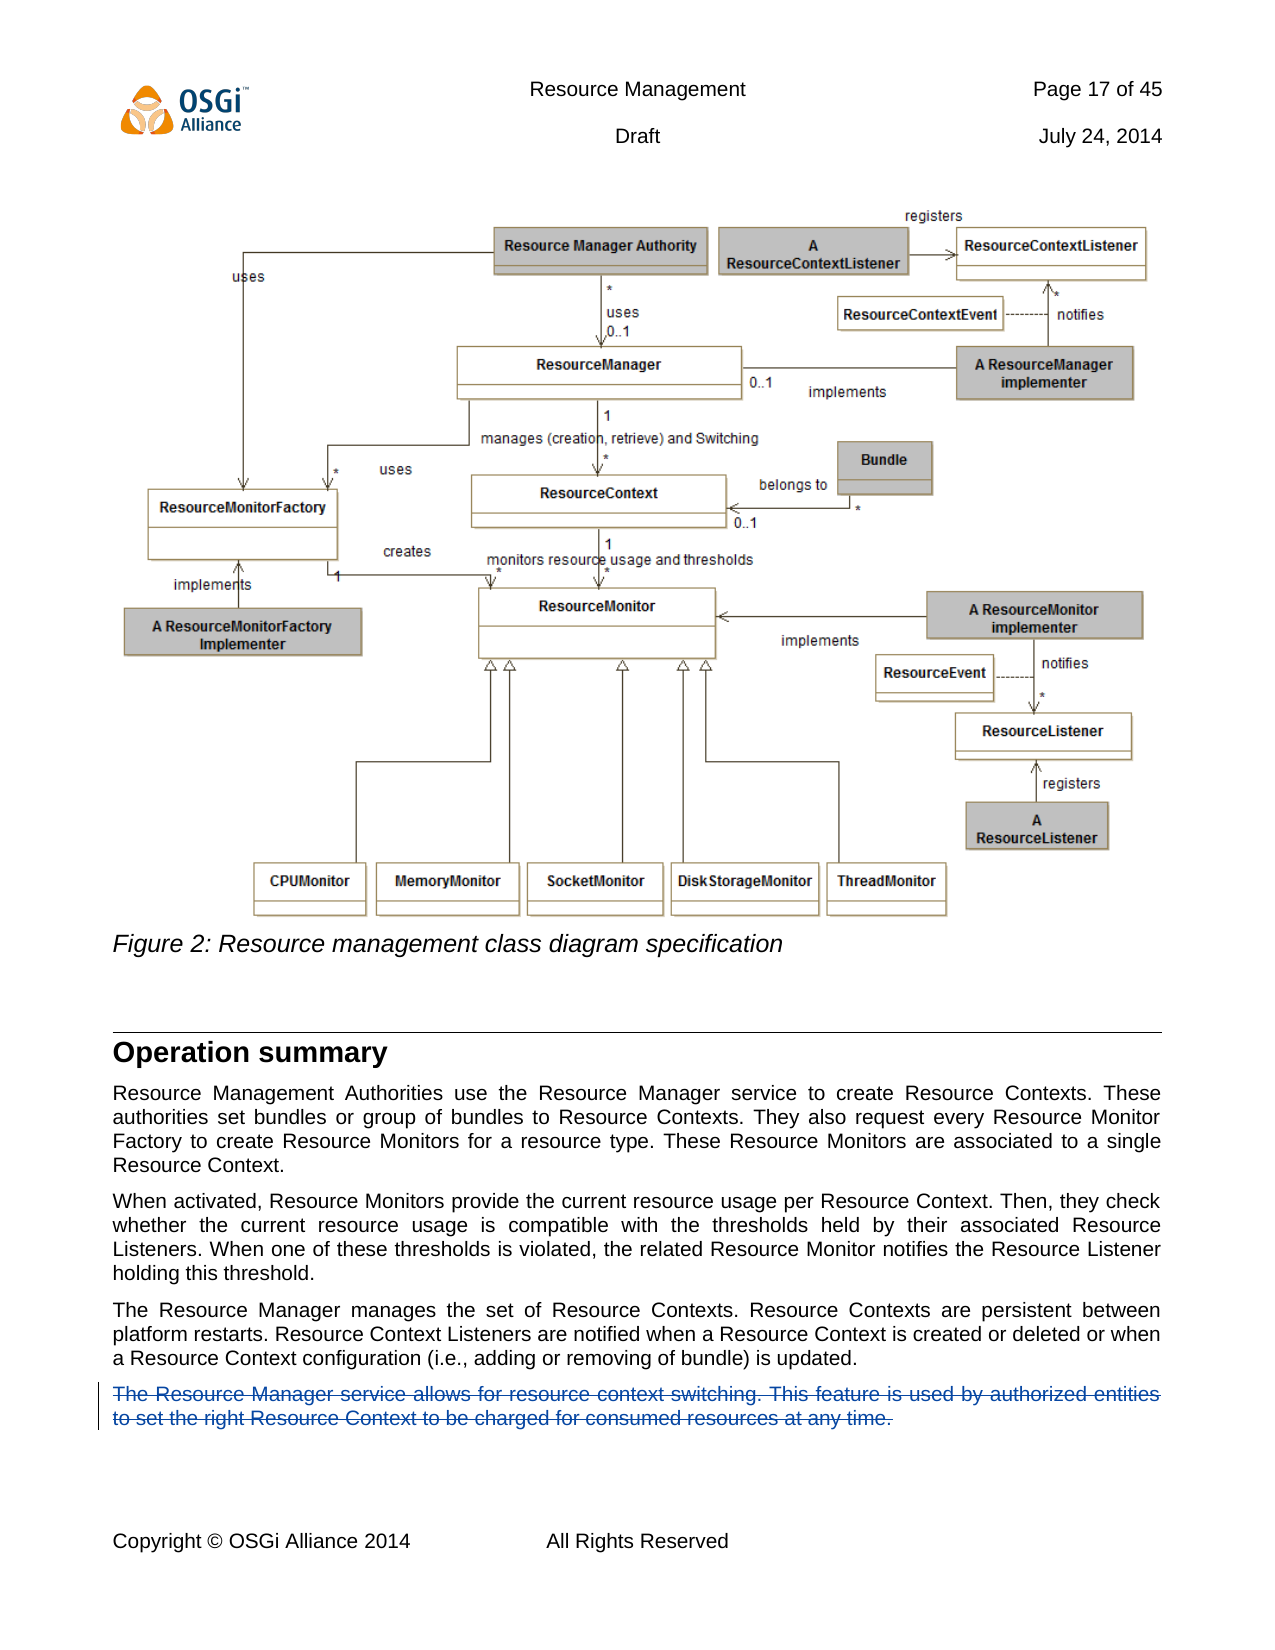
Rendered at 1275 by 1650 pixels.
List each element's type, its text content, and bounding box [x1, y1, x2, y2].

text Figure 2: Resource management class diagram specification [112, 929, 1162, 957]
text Resource Management Authorities use the Resource Manager service to create Resource Contexts. These authorities set bundles or group of bundles to Resource Contexts. They also request every Resource Monitor Factory to create Resource Monitors for a resource type. These Resource Monitors are associated to a single Resource Context. [112, 1081, 1162, 1177]
text When activated, Resource Monitors provide the current resource usage per Resource Context. Then, they check whether the current resource usage is compatible with the thresholds held by their associated Resource Listeners. When one of these thresholds is violated, the related Resource Monitor notifies the Resource Listener holding this threshold. [112, 1189, 1162, 1285]
picture [112, 184, 1163, 929]
picture [113, 78, 257, 142]
subtitle Operation summary [112, 1033, 1162, 1068]
text The Resource Manager manages the set of Resource Contexts. Resource Contexts are persistent between platform restarts. Resource Context Listeners are notified when a Resource Context is created or deleted or when a Resource Context configuration (i.e., adding or removing of bundle) is updated. [112, 1297, 1162, 1369]
